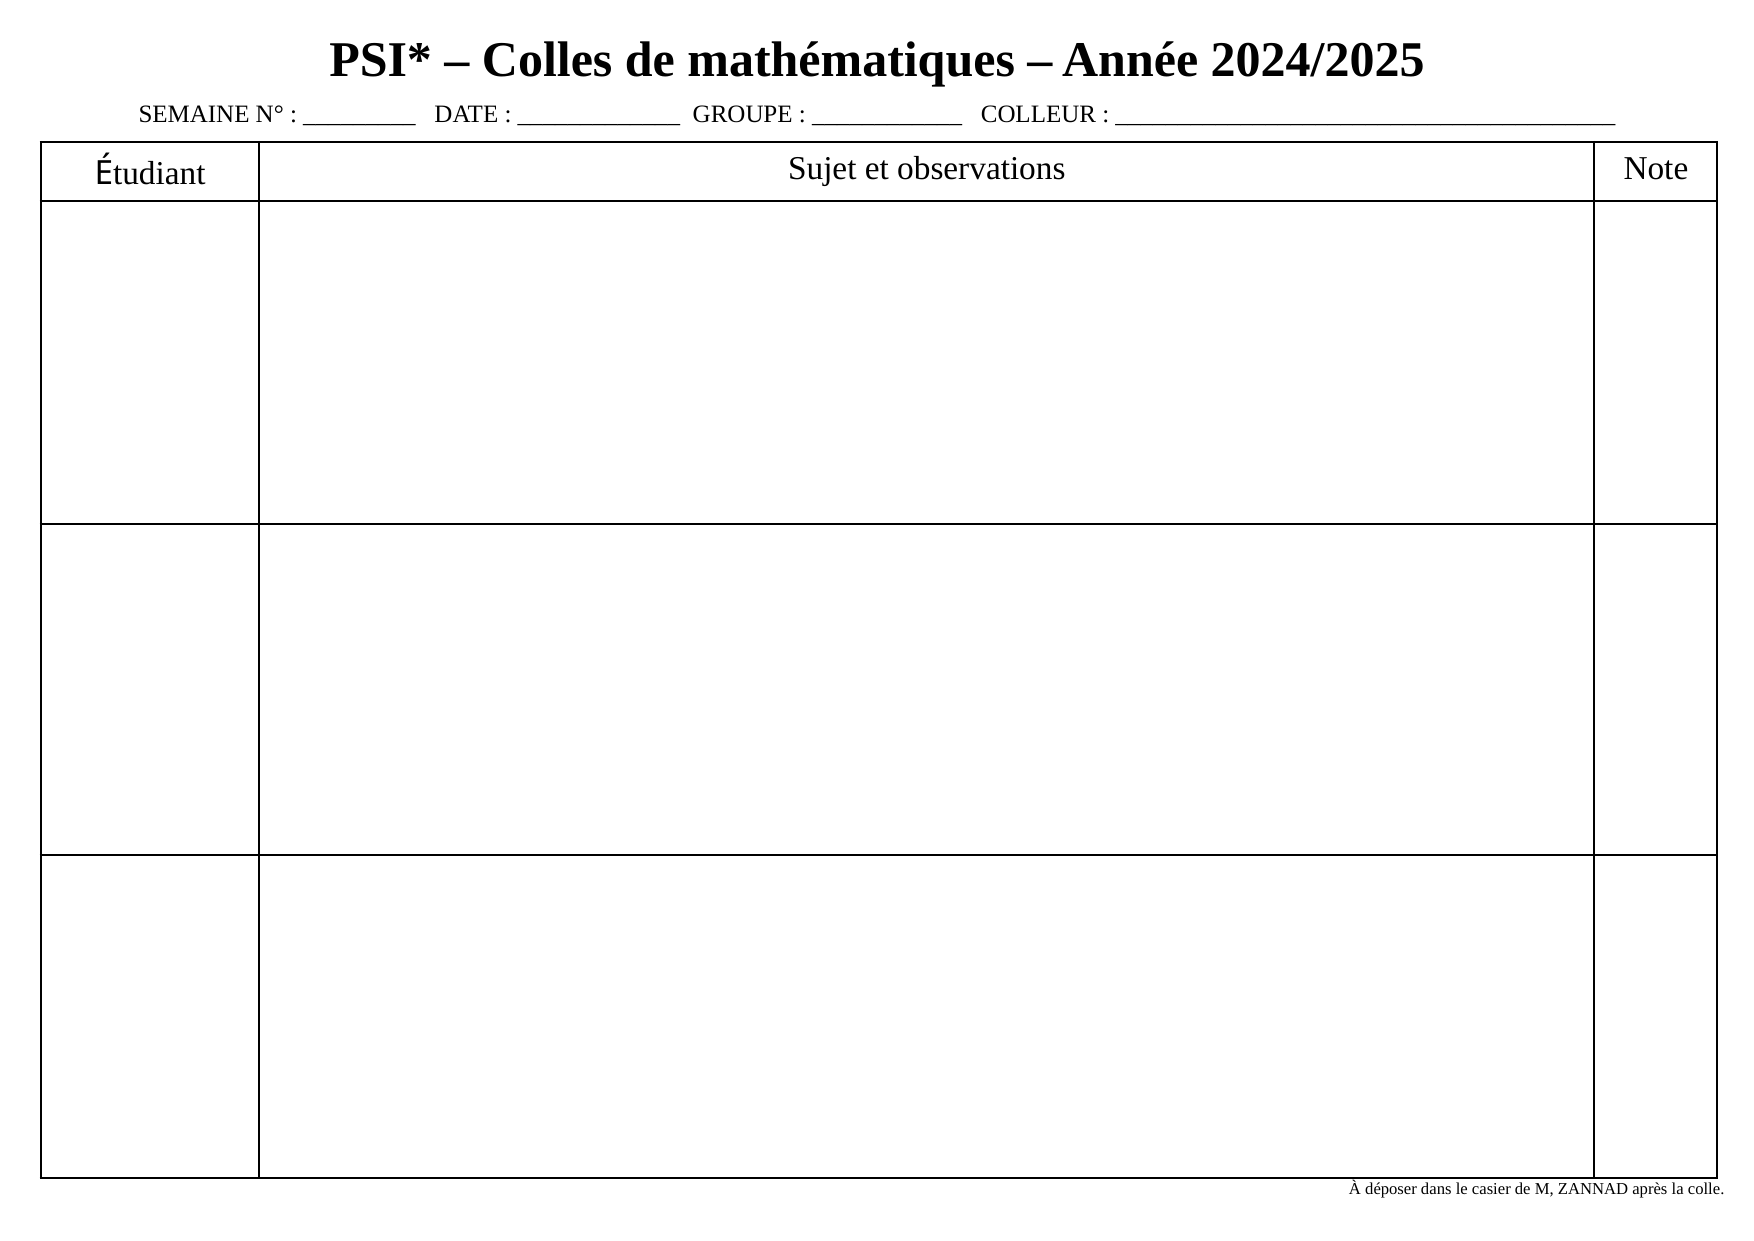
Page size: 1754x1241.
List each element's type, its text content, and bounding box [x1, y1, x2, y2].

text SEMAINE N° : _________ DATE : _____________ GROUPE : ____________ COLLEUR : ________________________________________ [29, 99, 1724, 128]
table_cell [42, 202, 258, 523]
table_cell [42, 525, 258, 853]
text PSI* – Colles de mathématiques – Année 2024/2025 [29, 29, 1724, 87]
table_header Note [1595, 143, 1716, 200]
table_cell [1595, 525, 1716, 853]
table_cell [260, 202, 1593, 523]
table_cell [260, 525, 1593, 853]
table_cell [1595, 202, 1716, 523]
table_header Étudiant [42, 143, 258, 200]
table_cell [42, 856, 258, 1177]
table_cell [1595, 856, 1716, 1177]
table_cell [260, 856, 1593, 1177]
text À déposer dans le casier de M, ZANNAD après la colle. [29, 1179, 1724, 1198]
table_header Sujet et observations [260, 143, 1593, 200]
